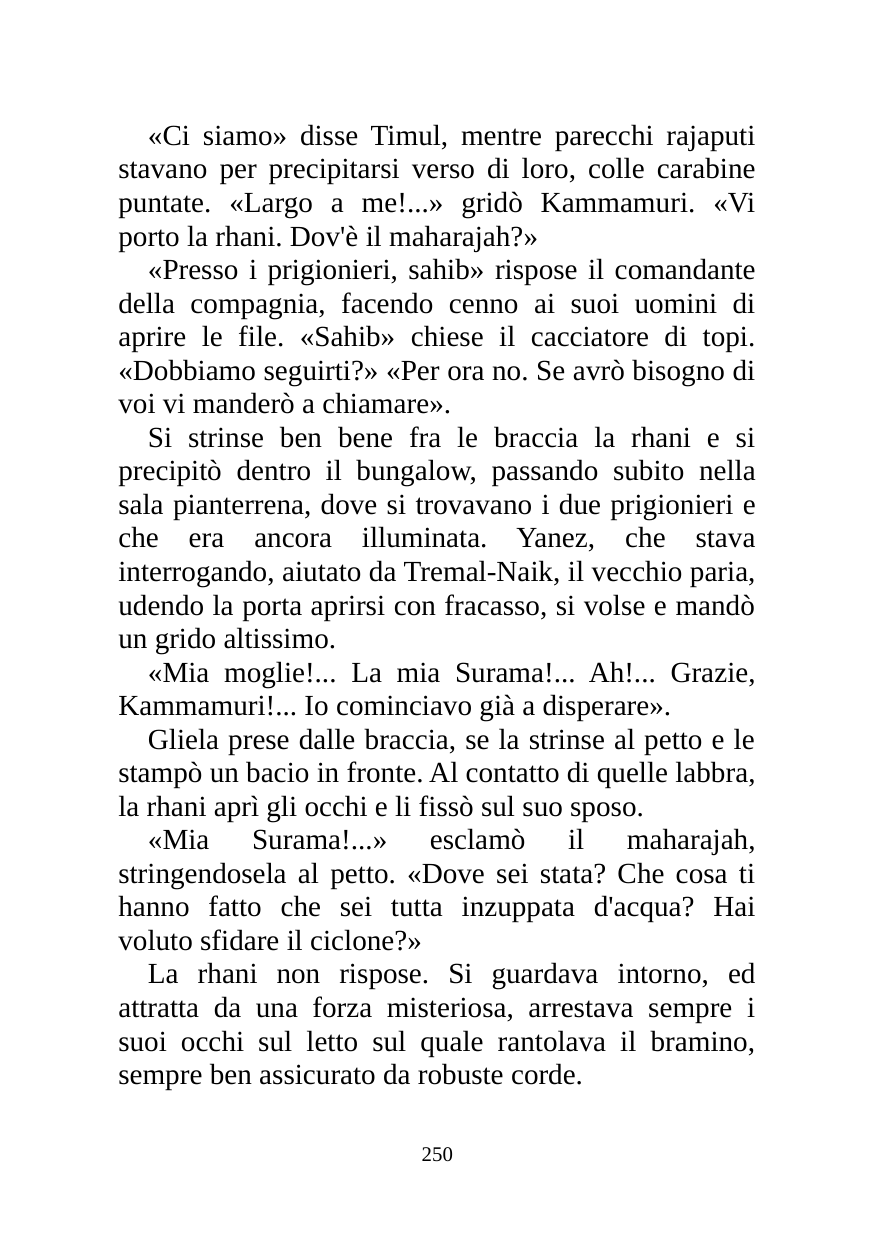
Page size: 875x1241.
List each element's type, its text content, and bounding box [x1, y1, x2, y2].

text Gliela prese dalle braccia, se la strinse al petto e le stampò un bacio in fronte. Al contatto di quelle labbra, la rhani aprì gli occhi e li fissò sul suo sposo. [118, 722, 756, 822]
text Si strinse ben bene fra le braccia la rhani e si precipitò dentro il bungalow, passando subito nella sala pianterrena, dove si trovavano i due prigionieri e che era ancora illuminata. Yanez, che stava interrogando, aiutato da Tremal-Naik, il vecchio paria, udendo la porta aprirsi con fracasso, si volse e mandò un grido altissimo. [118, 420, 756, 655]
text «Ci siamo» disse Timul, mentre parecchi rajaputi stavano per precipitarsi verso di loro, colle carabine puntate. «Largo a me!...» gridò Kammamuri. «Vi porto la rhani. Dov'è il maharajah?» [118, 118, 756, 252]
text «Presso i prigionieri, sahib» rispose il comandante della compagnia, facendo cenno ai suoi uomini di aprire le file. «Sahib» chiese il cacciatore di topi. «Dobbiamo seguirti?» «Per ora no. Se avrò bisogno di voi vi manderò a chiamare». [118, 252, 756, 420]
text La rhani non rispose. Si guardava intorno, ed attratta da una forza misteriosa, arrestava sempre i suoi occhi sul letto sul quale rantolava il bramino, sempre ben assicurato da robuste corde. [118, 957, 756, 1091]
text «Mia Surama!...» esclamò il maharajah, stringendosela al petto. «Dove sei stata? Che cosa ti hanno fatto che sei tutta inzuppata d'acqua? Hai voluto sfidare il ciclone?» [118, 822, 756, 957]
text «Mia moglie!... La mia Surama!... Ah!... Grazie, Kammamuri!... Io cominciavo già a disperare». [118, 655, 756, 722]
